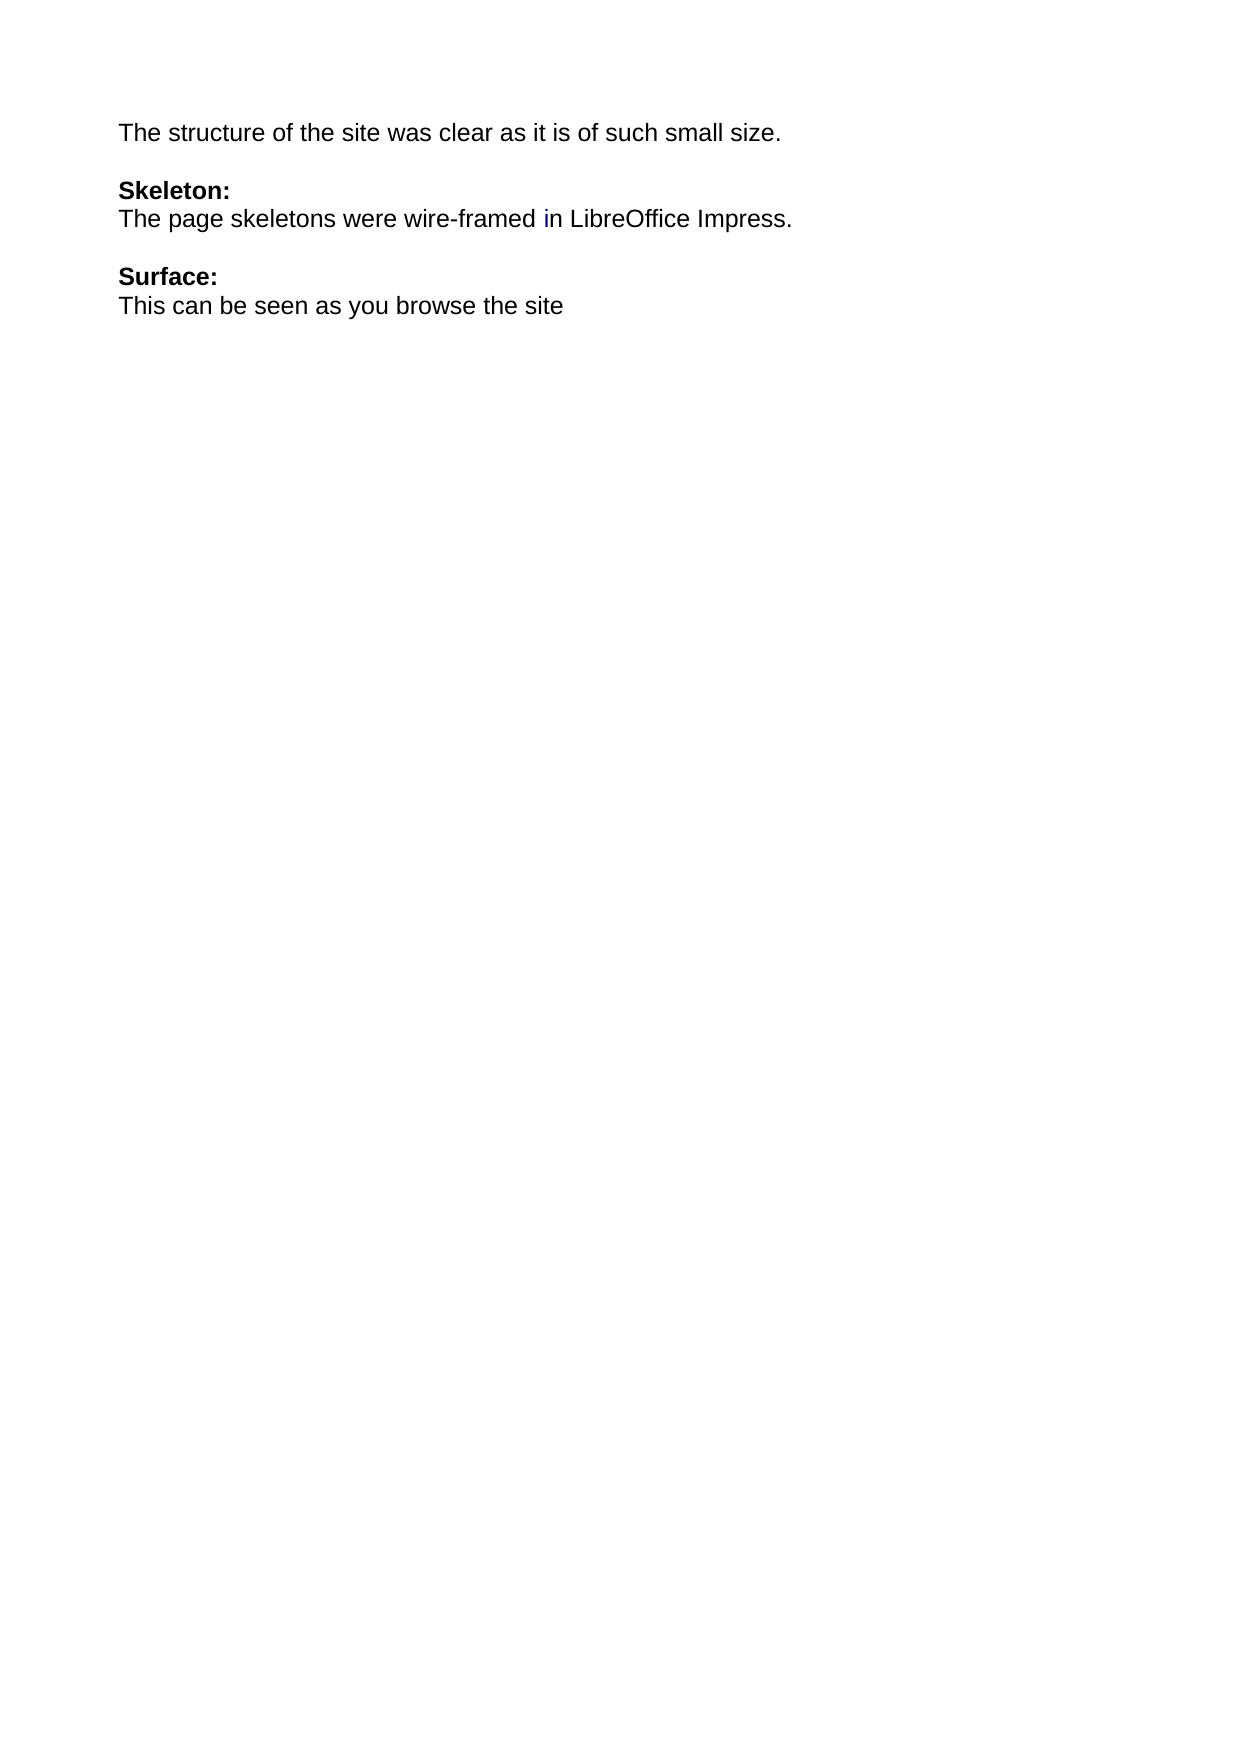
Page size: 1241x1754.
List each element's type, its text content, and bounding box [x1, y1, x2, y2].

text Skeleton: [118, 176, 1122, 204]
text The structure of the site was clear as it is of such small size. [118, 118, 1122, 147]
text Surface: [118, 262, 1122, 291]
text This can be seen as you browse the site [118, 291, 1122, 319]
text The page skeletons were wire-framed in LibreOffice Impress. [118, 204, 1122, 233]
